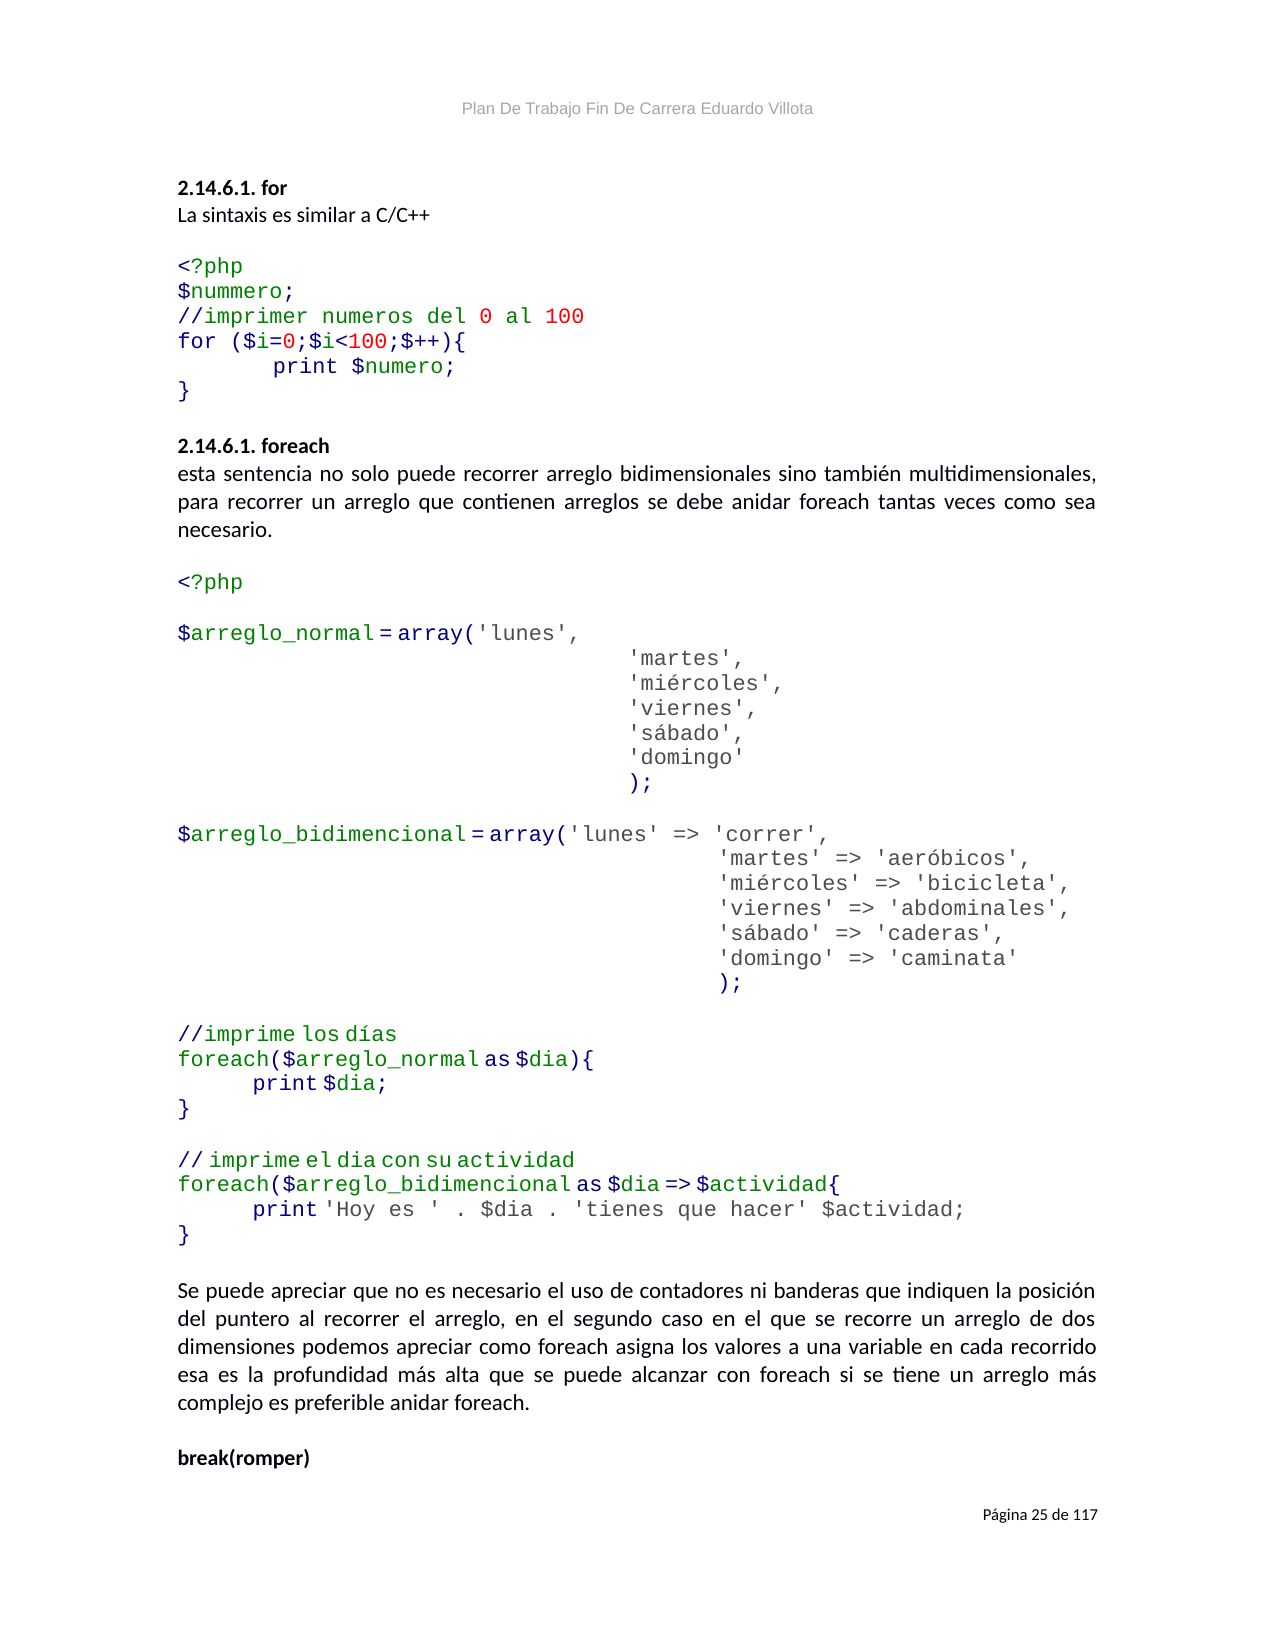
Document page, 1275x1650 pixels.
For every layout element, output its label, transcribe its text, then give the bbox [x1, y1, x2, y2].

text //imprime los días [177, 1023, 1098, 1048]
text print $dia; [177, 1073, 1098, 1097]
text foreach($arreglo_normal as $dia){ [177, 1048, 1098, 1073]
text 'martes' => 'aeróbicos', [177, 848, 1098, 872]
text La sintaxis es similar a C/C++ [177, 201, 1098, 228]
text <?php [177, 256, 1098, 280]
text Se puede apreciar que no es necesario el uso de contadores ni banderas que indiquen la posición del puntero al recorrer el arreglo, en el segundo caso en el que se recorre un arreglo de dos dimensiones podemos apreciar como foreach asigna los valores a una variable en cada recorrido esa es la profundidad más alta que se puede alcanzar con foreach si se tiene un arreglo más complejo es preferible anidar foreach. [177, 1276, 1098, 1416]
text break(romper) [177, 1444, 1098, 1471]
text foreach($arreglo_bidimencional as $dia => $actividad{ [177, 1174, 1098, 1198]
text } [177, 1097, 1098, 1122]
text 'miércoles' => 'bicicleta', [177, 872, 1098, 897]
text $arreglo_bidimencional = array('lunes' => 'correr', [177, 823, 1098, 848]
text <?php [177, 571, 1098, 596]
text } [177, 1223, 1098, 1248]
text 'sábado', [177, 722, 1098, 747]
text 'viernes' => 'abdominales', [177, 897, 1098, 922]
text 2.14.6.1. foreach [177, 432, 1098, 459]
text ); [177, 972, 1098, 996]
text $arreglo_normal = array('lunes', [177, 623, 1098, 647]
text print 'Hoy es ' . $dia . 'tienes que hacer' $actividad; [177, 1198, 1098, 1223]
text print $numero; [177, 355, 1098, 379]
text ); [177, 771, 1098, 796]
text for ($i=0;$i<100;$++){ [177, 330, 1098, 355]
text } [177, 379, 1098, 404]
text 'domingo' [177, 747, 1098, 771]
text 'viernes', [177, 697, 1098, 722]
text 'martes', [177, 647, 1098, 672]
text 2.14.6.1. for [177, 174, 1098, 201]
text //imprimer numeros del 0 al 100 [177, 305, 1098, 330]
text 'domingo' => 'caminata' [177, 947, 1098, 972]
text esta sentencia no solo puede recorrer arreglo bidimensionales sino también multidimensionales, para recorrer un arreglo que contienen arreglos se debe anidar foreach tantas veces como sea necesario. [177, 459, 1098, 543]
text 'miércoles', [177, 672, 1098, 697]
text $nummero; [177, 280, 1098, 305]
text // imprime el dia con su actividad [177, 1149, 1098, 1174]
text 'sábado' => 'caderas', [177, 922, 1098, 947]
